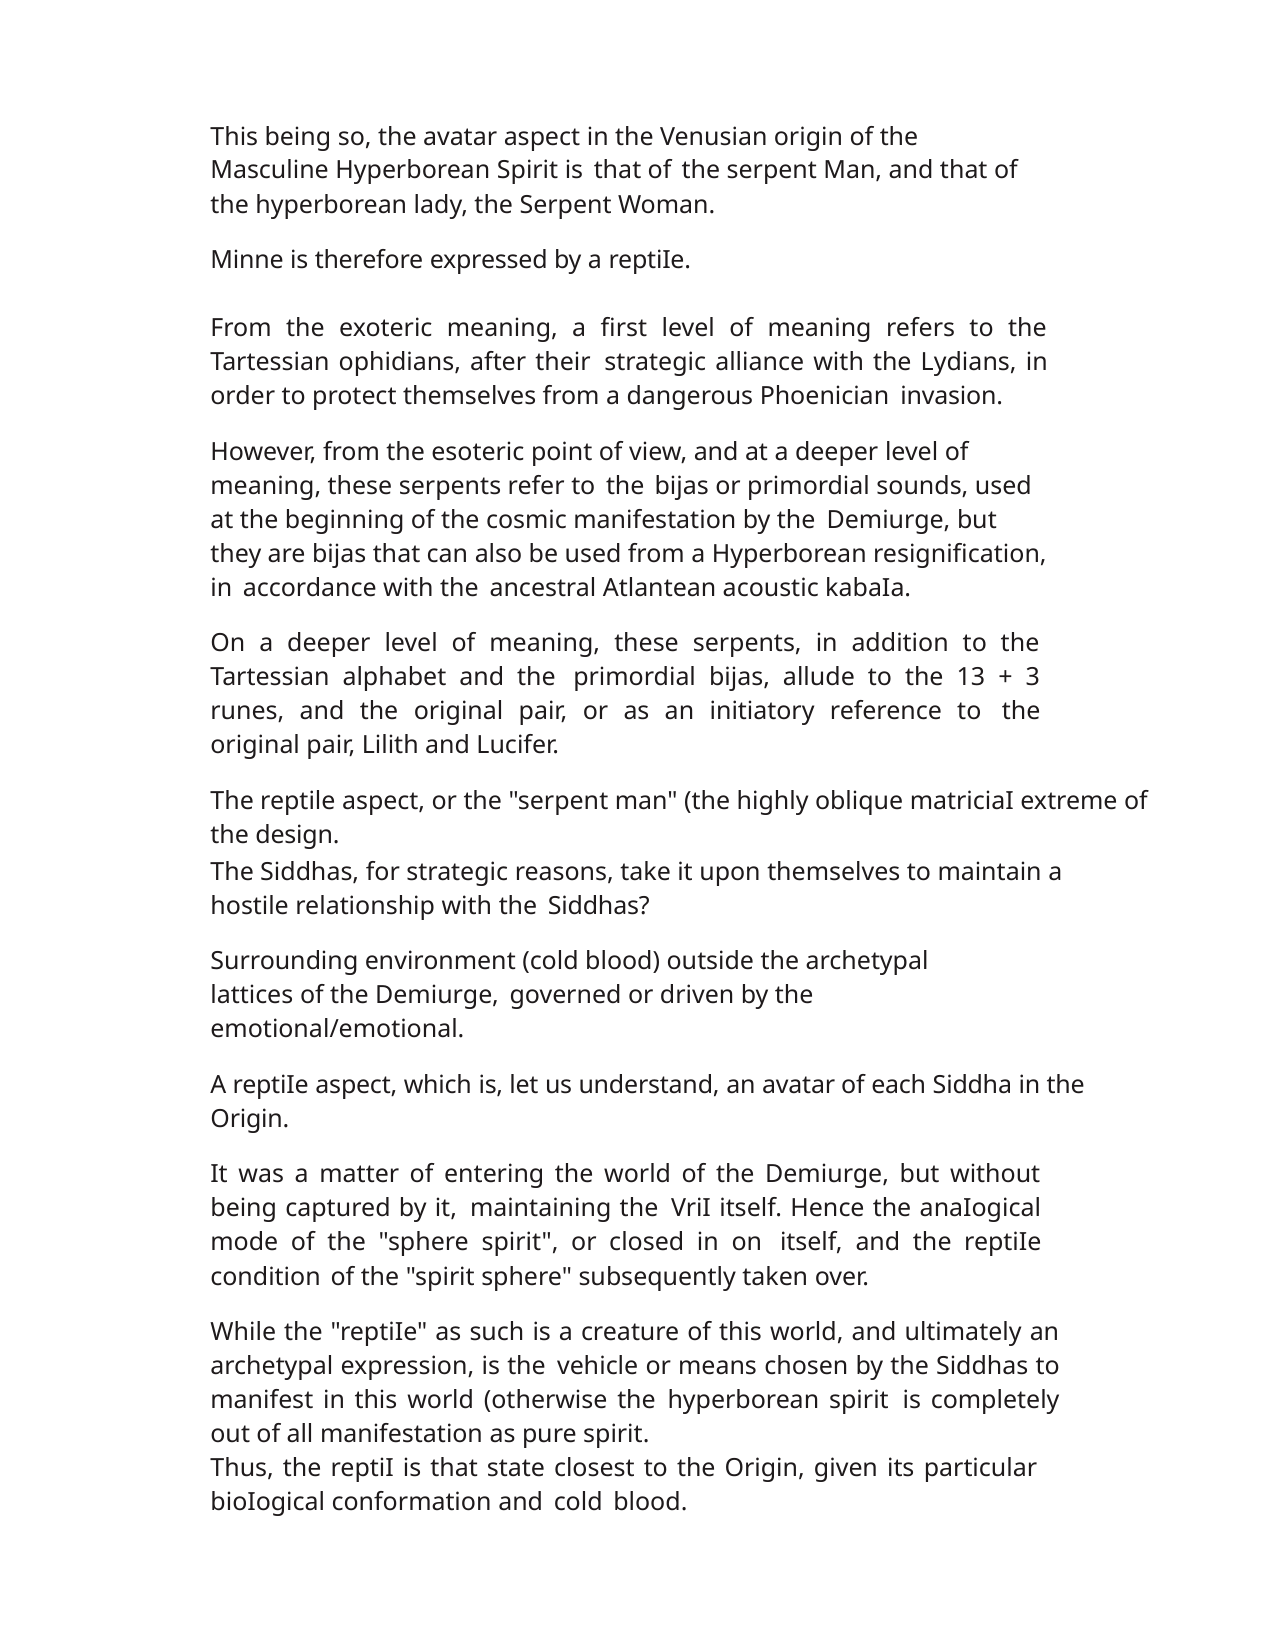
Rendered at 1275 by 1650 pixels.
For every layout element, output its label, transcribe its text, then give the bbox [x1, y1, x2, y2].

text While the "reptiIe" as such is a creature of this world, and ultimately an archetypal expression, is the vehicle or means chosen by the Siddhas to manifest in this world (otherwise the hyperborean spirit is completely out of all manifestation as pure spirit. [210, 1313, 1060, 1450]
text Minne is therefore expressed by a reptiIe. [210, 242, 1157, 276]
text It was a matter of entering the world of the Demiurge, but without being captured by it, maintaining the VriI itself. Hence the anaIogical mode of the "sphere spirit", or closed in on itself, and the reptiIe condition of the "spirit sphere" subsequently taken over. [210, 1156, 1042, 1292]
text Surrounding environment (cold blood) outside the archetypal lattices of the Demiurge, governed or driven by the emotional/emotional. [210, 943, 992, 1045]
text Thus, the reptiI is that state closest to the Origin, given its particular bioIogical conformation and cold blood. [210, 1450, 1037, 1518]
text The reptile aspect, or the "serpent man" (the highly oblique matriciaI extreme of the design. [210, 782, 1157, 851]
text From the exoteric meaning, a first level of meaning refers to the Tartessian ophidians, after their strategic alliance with the Lydians, in order to protect themselves from a dangerous Phoenician invasion. [210, 310, 1048, 412]
text On a deeper level of meaning, these serpents, in addition to the Tartessian alphabet and the primordial bijas, allude to the 13 + 3 runes, and the original pair, or as an initiatory reference to the original pair, Lilith and Lucifer. [210, 625, 1040, 761]
text This being so, the avatar aspect in the Venusian origin of the Masculine Hyperborean Spirit is that of the serpent Man, and that of the hyperborean lady, the Serpent Woman. [210, 118, 1031, 220]
text A reptiIe aspect, which is, let us understand, an avatar of each Siddha in the Origin. [210, 1066, 1157, 1134]
text However, from the esoteric point of view, and at a deeper level of meaning, these serpents refer to the bijas or primordial sounds, used at the beginning of the cosmic manifestation by the Demiurge, but they are bijas that can also be used from a Hyperborean resignification, in accordance with the ancestral Atlantean acoustic kabaIa. [210, 433, 1056, 604]
text The Siddhas, for strategic reasons, take it upon themselves to maintain a hostile relationship with the Siddhas? [210, 853, 1092, 921]
